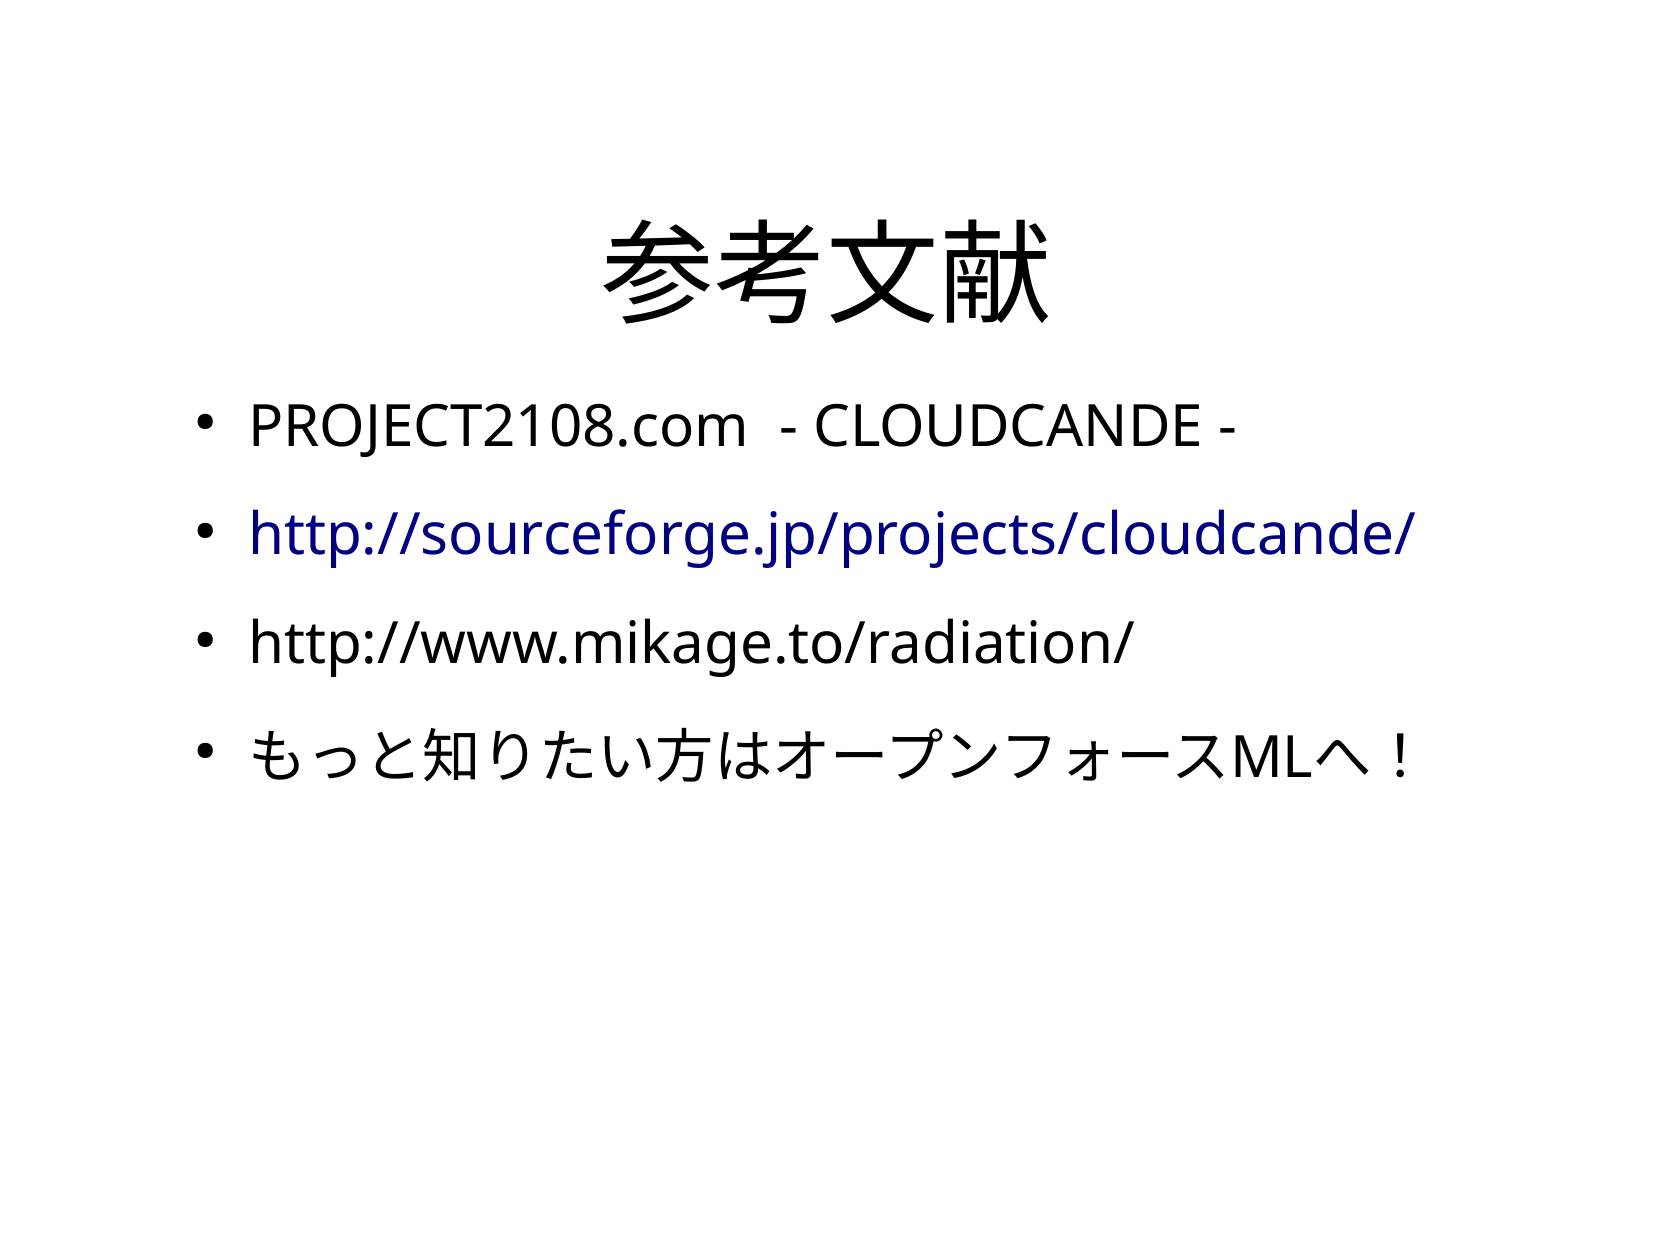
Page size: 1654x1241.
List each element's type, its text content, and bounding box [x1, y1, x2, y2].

title 参考文献 [82, 161, 1571, 369]
list PROJECT2108.com - CLOUDCANDE - http://sourceforge.jp/projects/cloudcande/ http://www.mikage.to/radiation/ もっと知りたい方はオープンフォースMLへ！ [177, 383, 1571, 1203]
